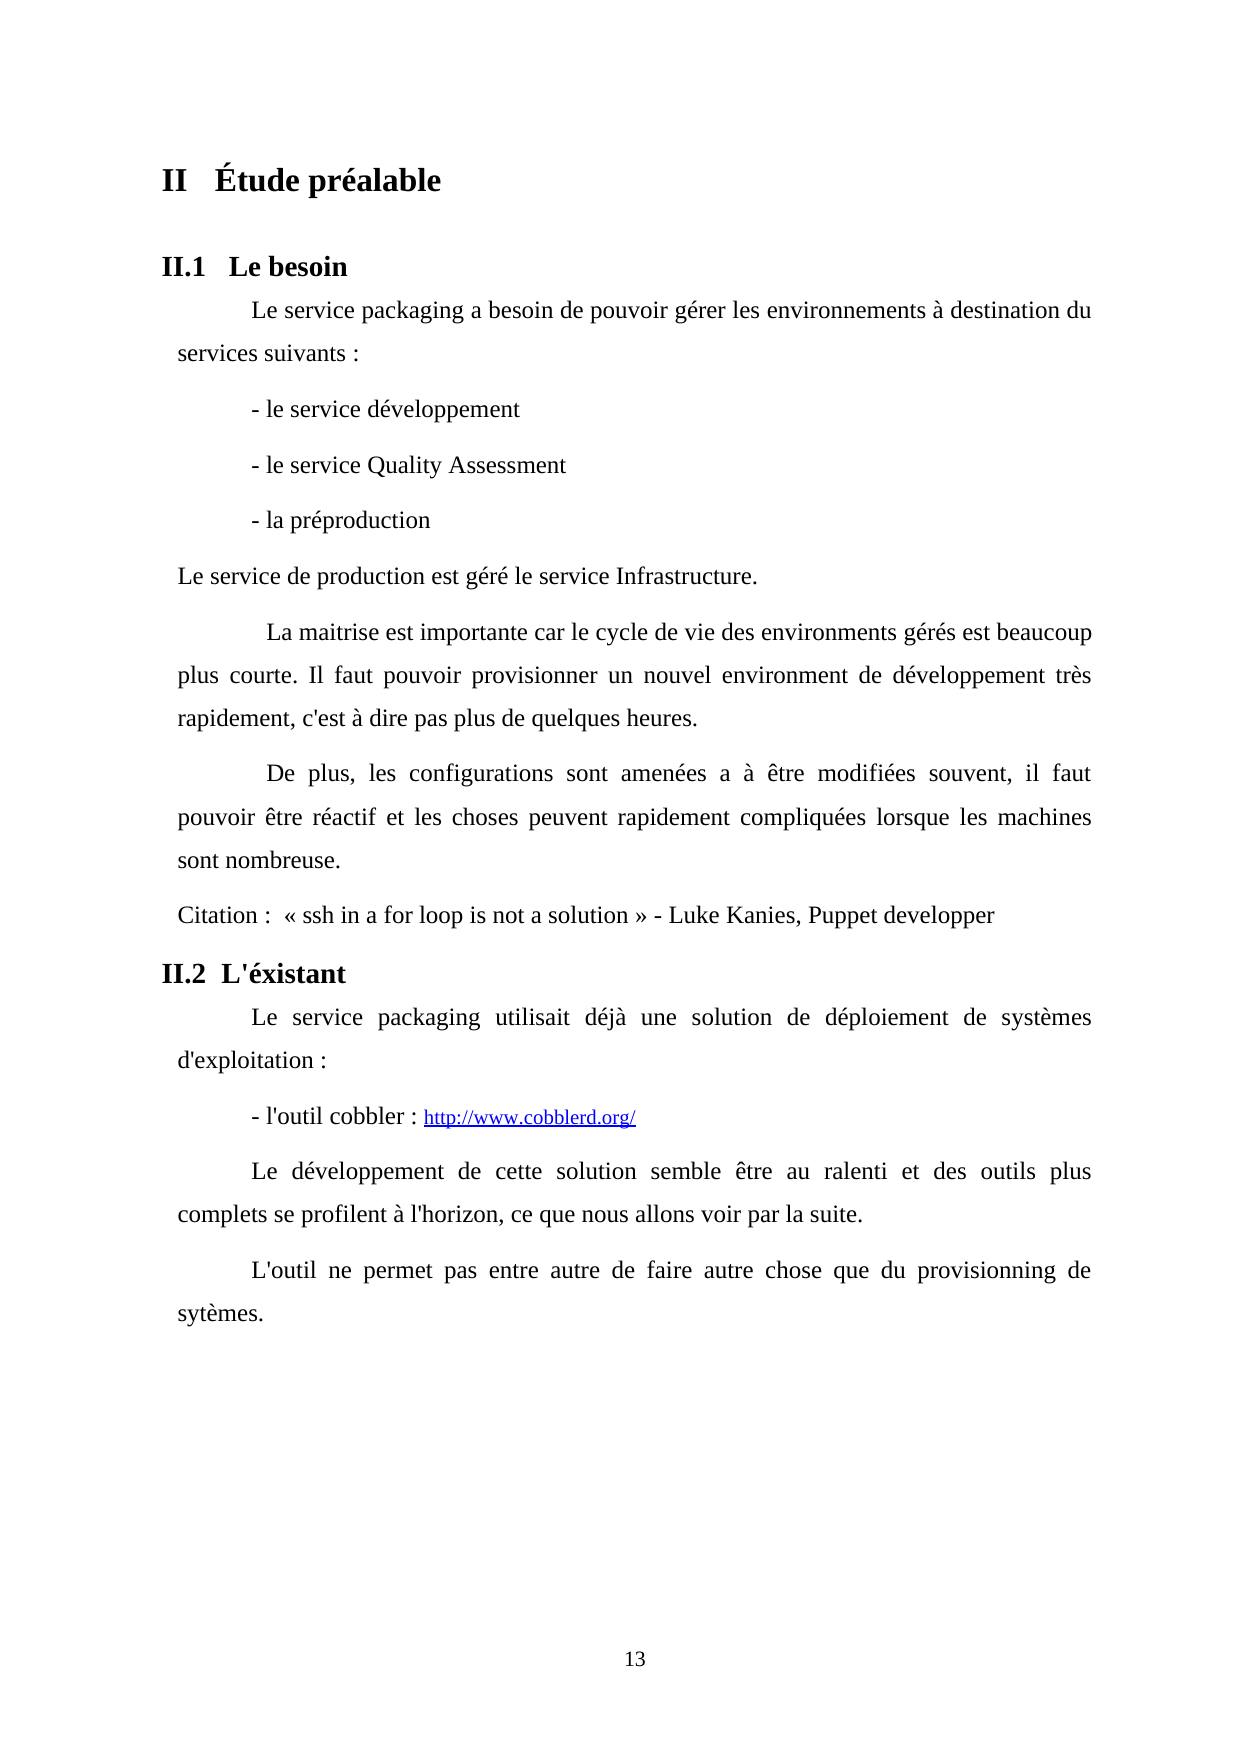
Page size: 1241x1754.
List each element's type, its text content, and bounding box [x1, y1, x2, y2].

text De plus, les configurations sont amenées a à être modifiées souvent, il faut pouvoir être réactif et les choses peuvent rapidement compliquées lorsque les machines sont nombreuse. [177, 758, 1092, 873]
text Citation : « ssh in a for loop is not a solution » - Luke Kanies, Puppet developper [177, 900, 1092, 929]
text Le développement de cette solution semble être au ralenti et des outils plus complets se profilent à l'horizon, ce que nous allons voir par la suite. [177, 1156, 1092, 1228]
subtitle Étude préalable [161, 160, 1092, 198]
text - la préproduction [177, 505, 1092, 534]
text Le service packaging a besoin de pouvoir gérer les environnements à destination du services suivants : [177, 295, 1092, 367]
subtitle L'éxistant [161, 956, 1092, 989]
text - le service développement [177, 394, 1092, 423]
text Le service de production est géré le service Infrastructure. [177, 561, 1092, 590]
text La maitrise est importante car le cycle de vie des environments gérés est beaucoup plus courte. Il faut pouvoir provisionner un nouvel environment de développement très rapidement, c'est à dire pas plus de quelques heures. [177, 617, 1092, 732]
subtitle Le besoin [161, 249, 1092, 283]
text - l'outil cobbler : http://www.cobblerd.org/ [177, 1101, 1092, 1129]
text Le service packaging utilisait déjà une solution de déploiement de systèmes d'exploitation : [177, 1002, 1092, 1074]
text L'outil ne permet pas entre autre de faire autre chose que du provisionning de sytèmes. [177, 1255, 1092, 1327]
text - le service Quality Assessment [177, 450, 1092, 478]
